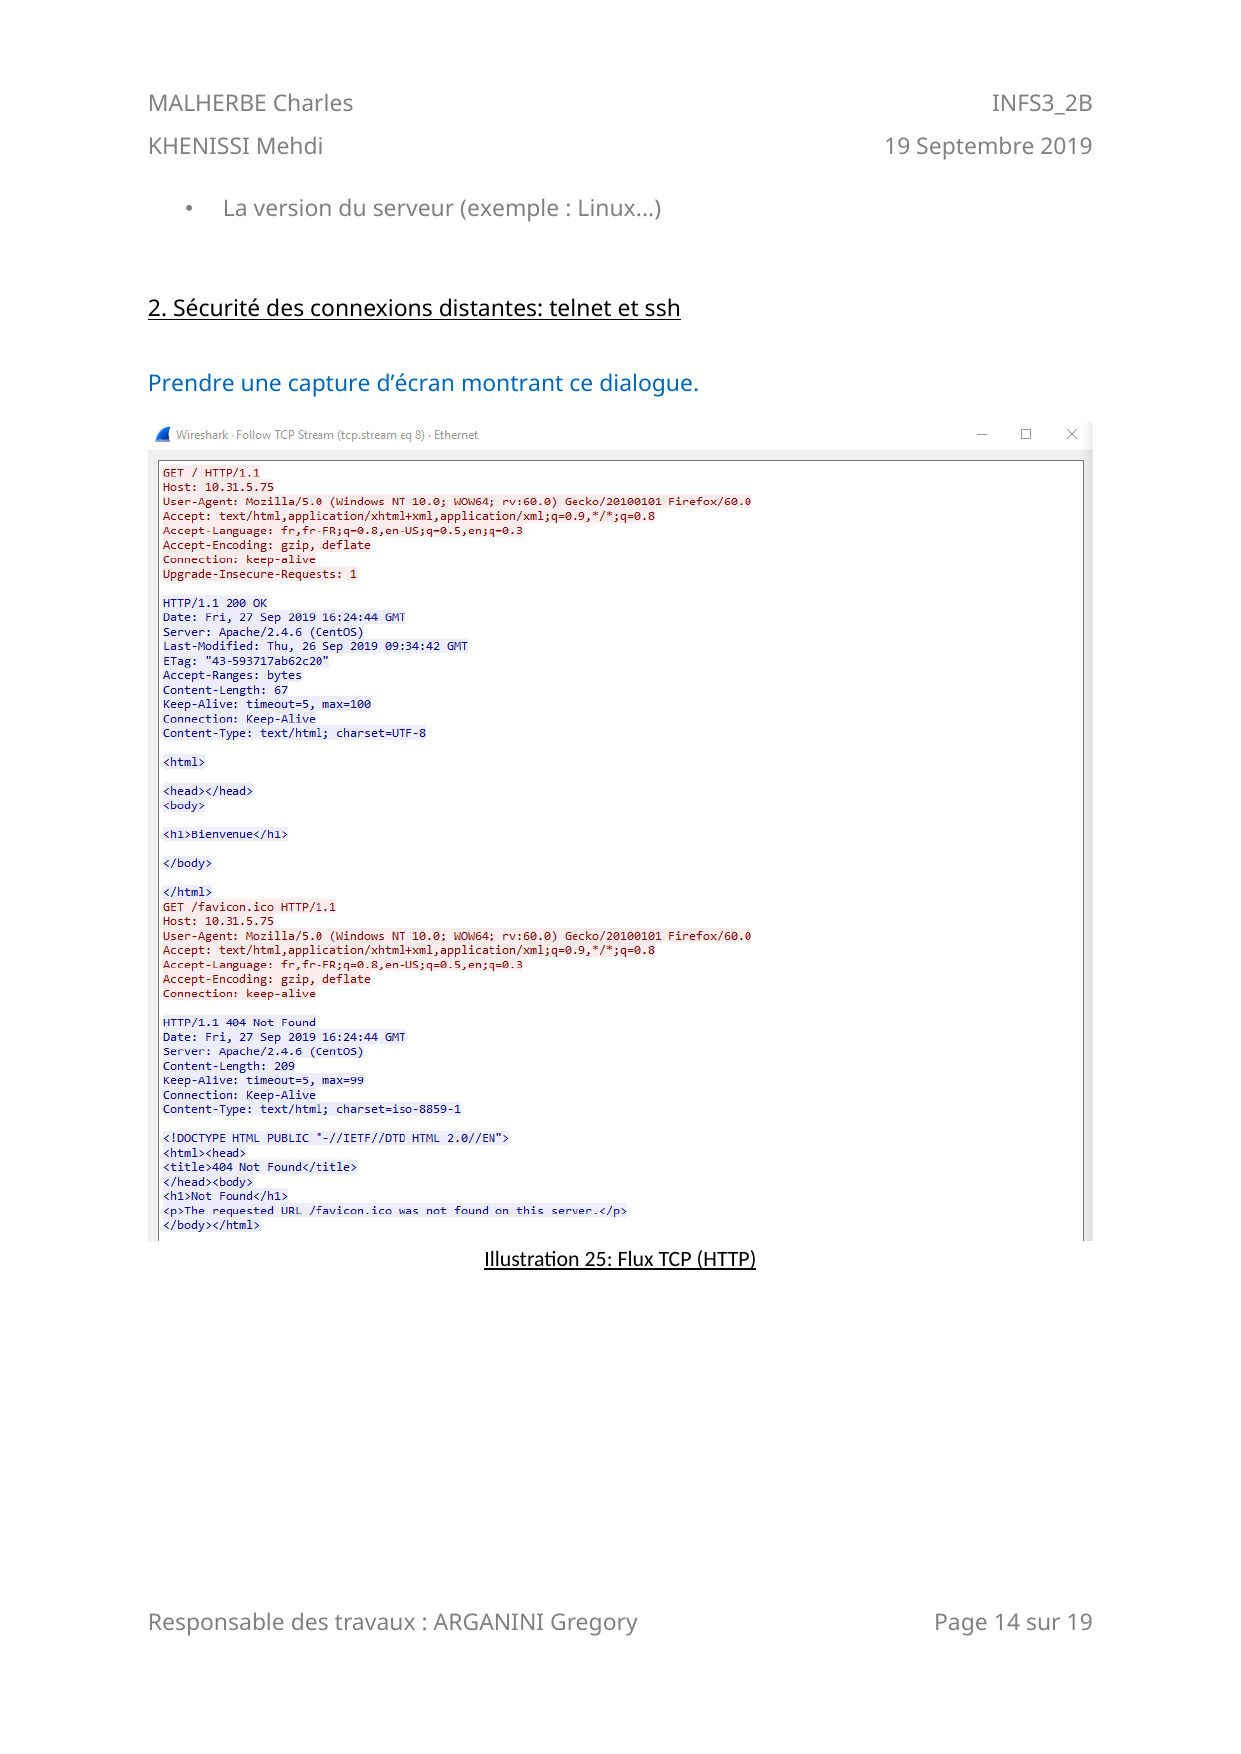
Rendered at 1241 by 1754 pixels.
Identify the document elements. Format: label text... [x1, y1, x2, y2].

text Prendre une capture d’écran montrant ce dialogue. [148, 367, 1093, 398]
list La version du serveur (exemple : Linux...) [185, 192, 1093, 223]
text Illustration 25: Flux TCP (HTTP) [148, 1241, 1093, 1272]
text 2. Sécurité des connexions distantes: telnet et ssh [148, 292, 1093, 324]
picture [147, 422, 1093, 1241]
